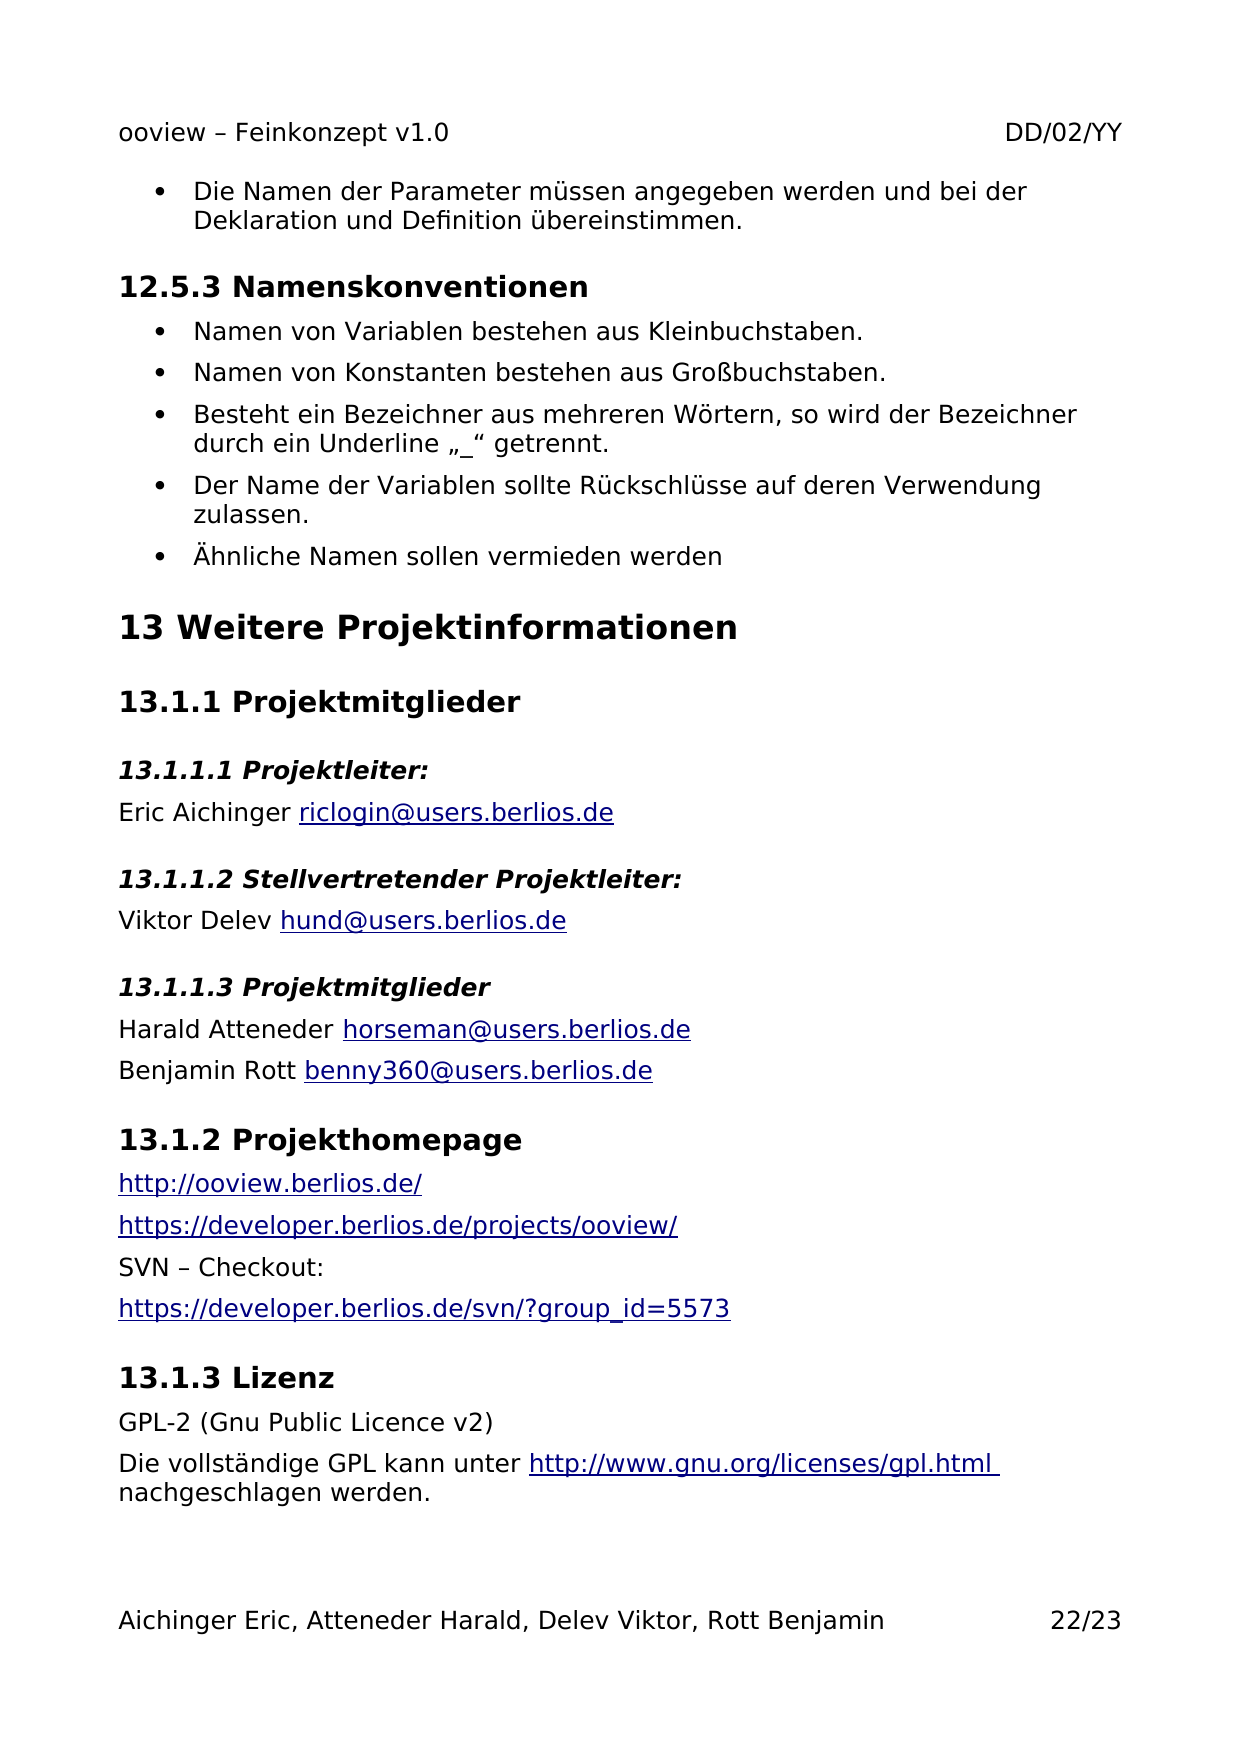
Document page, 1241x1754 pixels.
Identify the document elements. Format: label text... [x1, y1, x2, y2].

subtitle Projektleiter: [118, 756, 1122, 786]
text GPL-2 (Gnu Public Licence v2) [118, 1408, 1122, 1437]
subtitle Lizenz [118, 1361, 1122, 1395]
list Namen von Variablen bestehen aus Kleinbuchstaben. [156, 317, 1122, 346]
text Viktor Delev hund@users.berlios.de [118, 906, 1122, 936]
text http://ooview.berlios.de/ [118, 1169, 1122, 1199]
subtitle Weitere Projektinformationen [118, 609, 1122, 647]
text Die vollständige GPL kann unter http://www.gnu.org/licenses/gpl.html nachgeschlagen werden. [118, 1449, 1122, 1508]
list Besteht ein Bezeichner aus mehreren Wörtern, so wird der Bezeichner durch ein Underline „_“ getrennt. [156, 400, 1122, 459]
text https://developer.berlios.de/projects/ooview/ [118, 1211, 1122, 1240]
list Ähnliche Namen sollen vermieden werden [156, 542, 1122, 571]
text Eric Aichinger riclogin@users.berlios.de [118, 798, 1122, 827]
text Benjamin Rott benny360@users.berlios.de [118, 1056, 1122, 1086]
list Die Namen der Parameter müssen angegeben werden und bei der Deklaration und Definition übereinstimmen. [156, 177, 1122, 235]
subtitle Projekthomepage [118, 1123, 1122, 1157]
list Namen von Konstanten bestehen aus Großbuchstaben. [156, 359, 1122, 388]
subtitle Stellvertretender Projektleiter: [118, 865, 1122, 894]
subtitle Namenskonventionen [118, 271, 1122, 304]
text SVN – Checkout: [118, 1253, 1122, 1282]
text Harald Atteneder horseman@users.berlios.de [118, 1015, 1122, 1044]
subtitle Projektmitglieder [118, 973, 1122, 1002]
subtitle Projektmitglieder [118, 685, 1122, 719]
list Der Name der Variablen sollte Rückschlüsse auf deren Verwendung zulassen. [156, 471, 1122, 529]
text https://developer.berlios.de/svn/?group_id=5573 [118, 1294, 1122, 1324]
